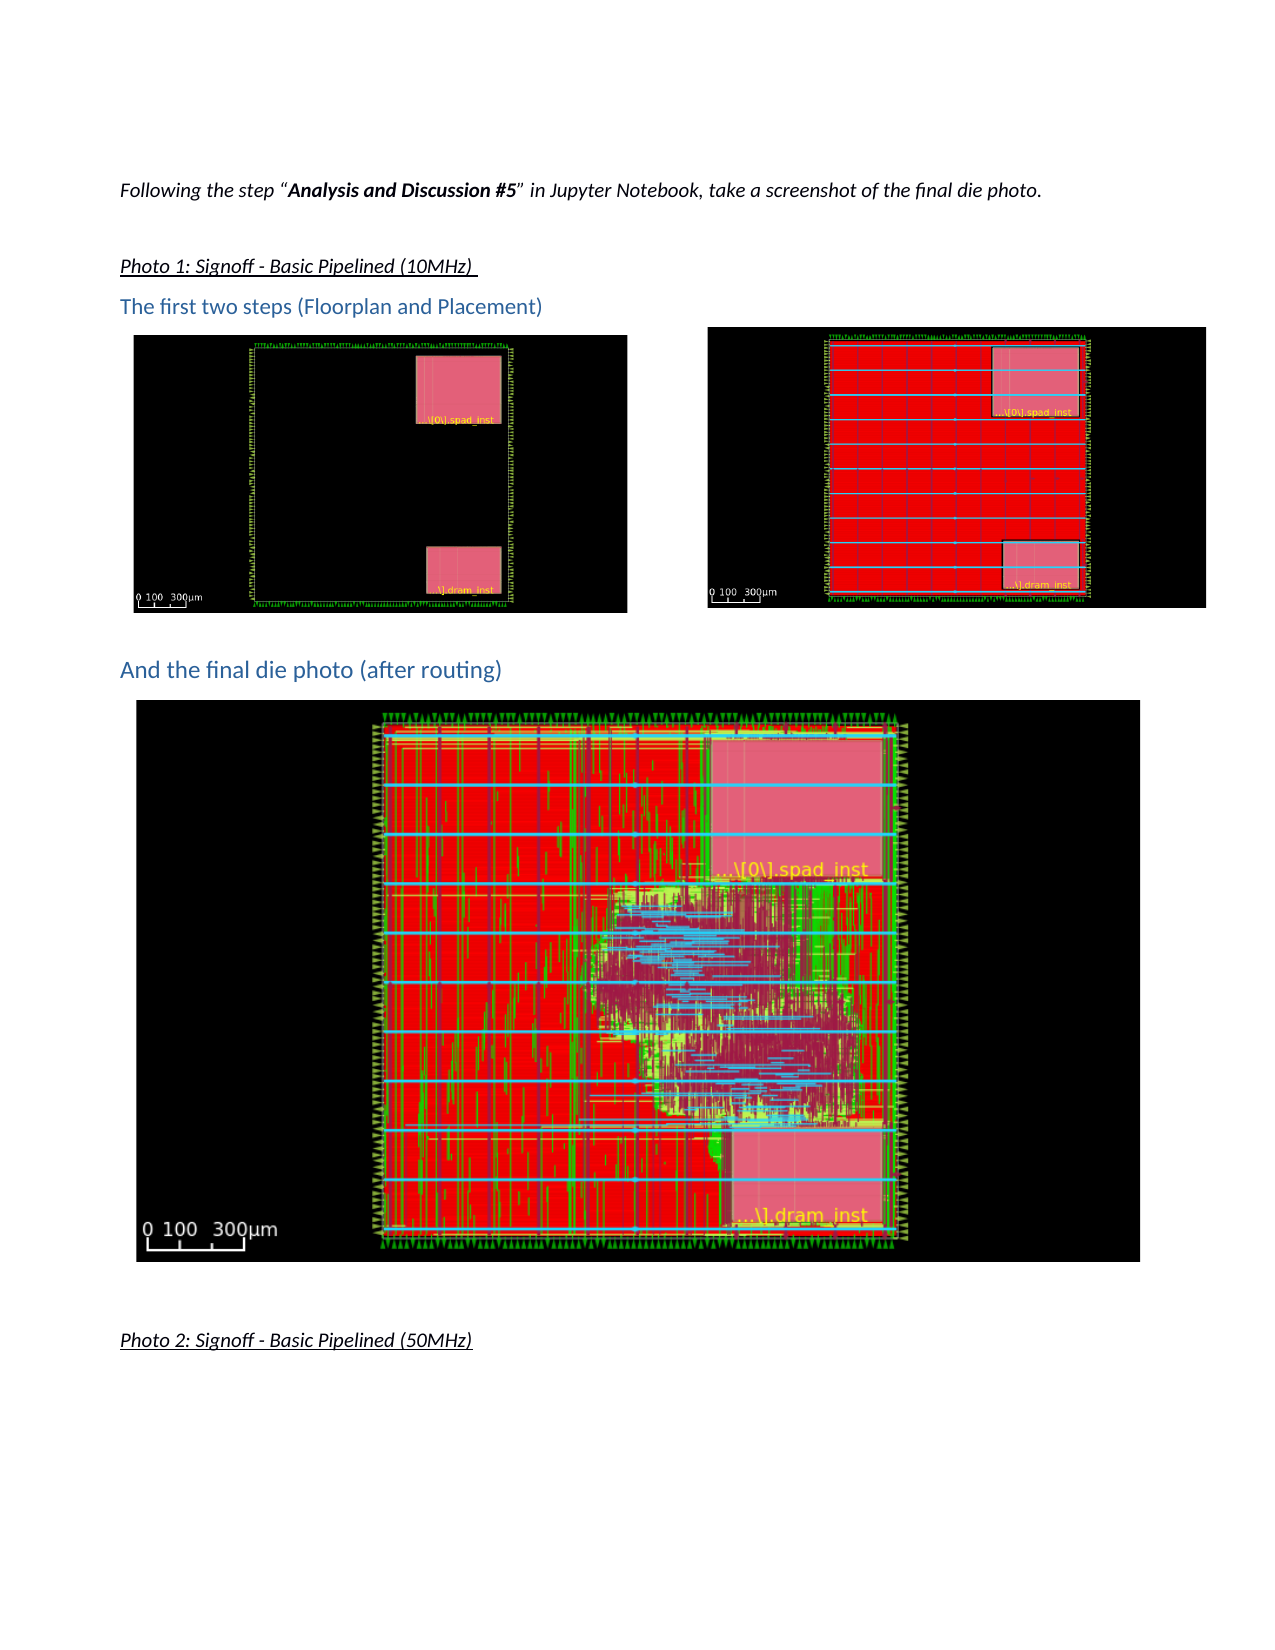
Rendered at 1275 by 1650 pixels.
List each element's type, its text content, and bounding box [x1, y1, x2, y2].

picture [136, 700, 1141, 1262]
picture [707, 327, 1207, 608]
text Photo 2: Signoff - Basic Pipelined (50MHz) [120, 1327, 1124, 1353]
text Photo 1: Signoff - Basic Pipelined (10MHz) [120, 254, 1124, 279]
text And the final die photo (after routing) [120, 654, 1124, 685]
text Following the step “Analysis and Discussion #5” in Jupyter Notebook, take a screenshot of the final die photo. [120, 177, 1124, 203]
text The first two steps (Floorplan and Placement) [120, 292, 1124, 320]
picture [133, 335, 628, 613]
